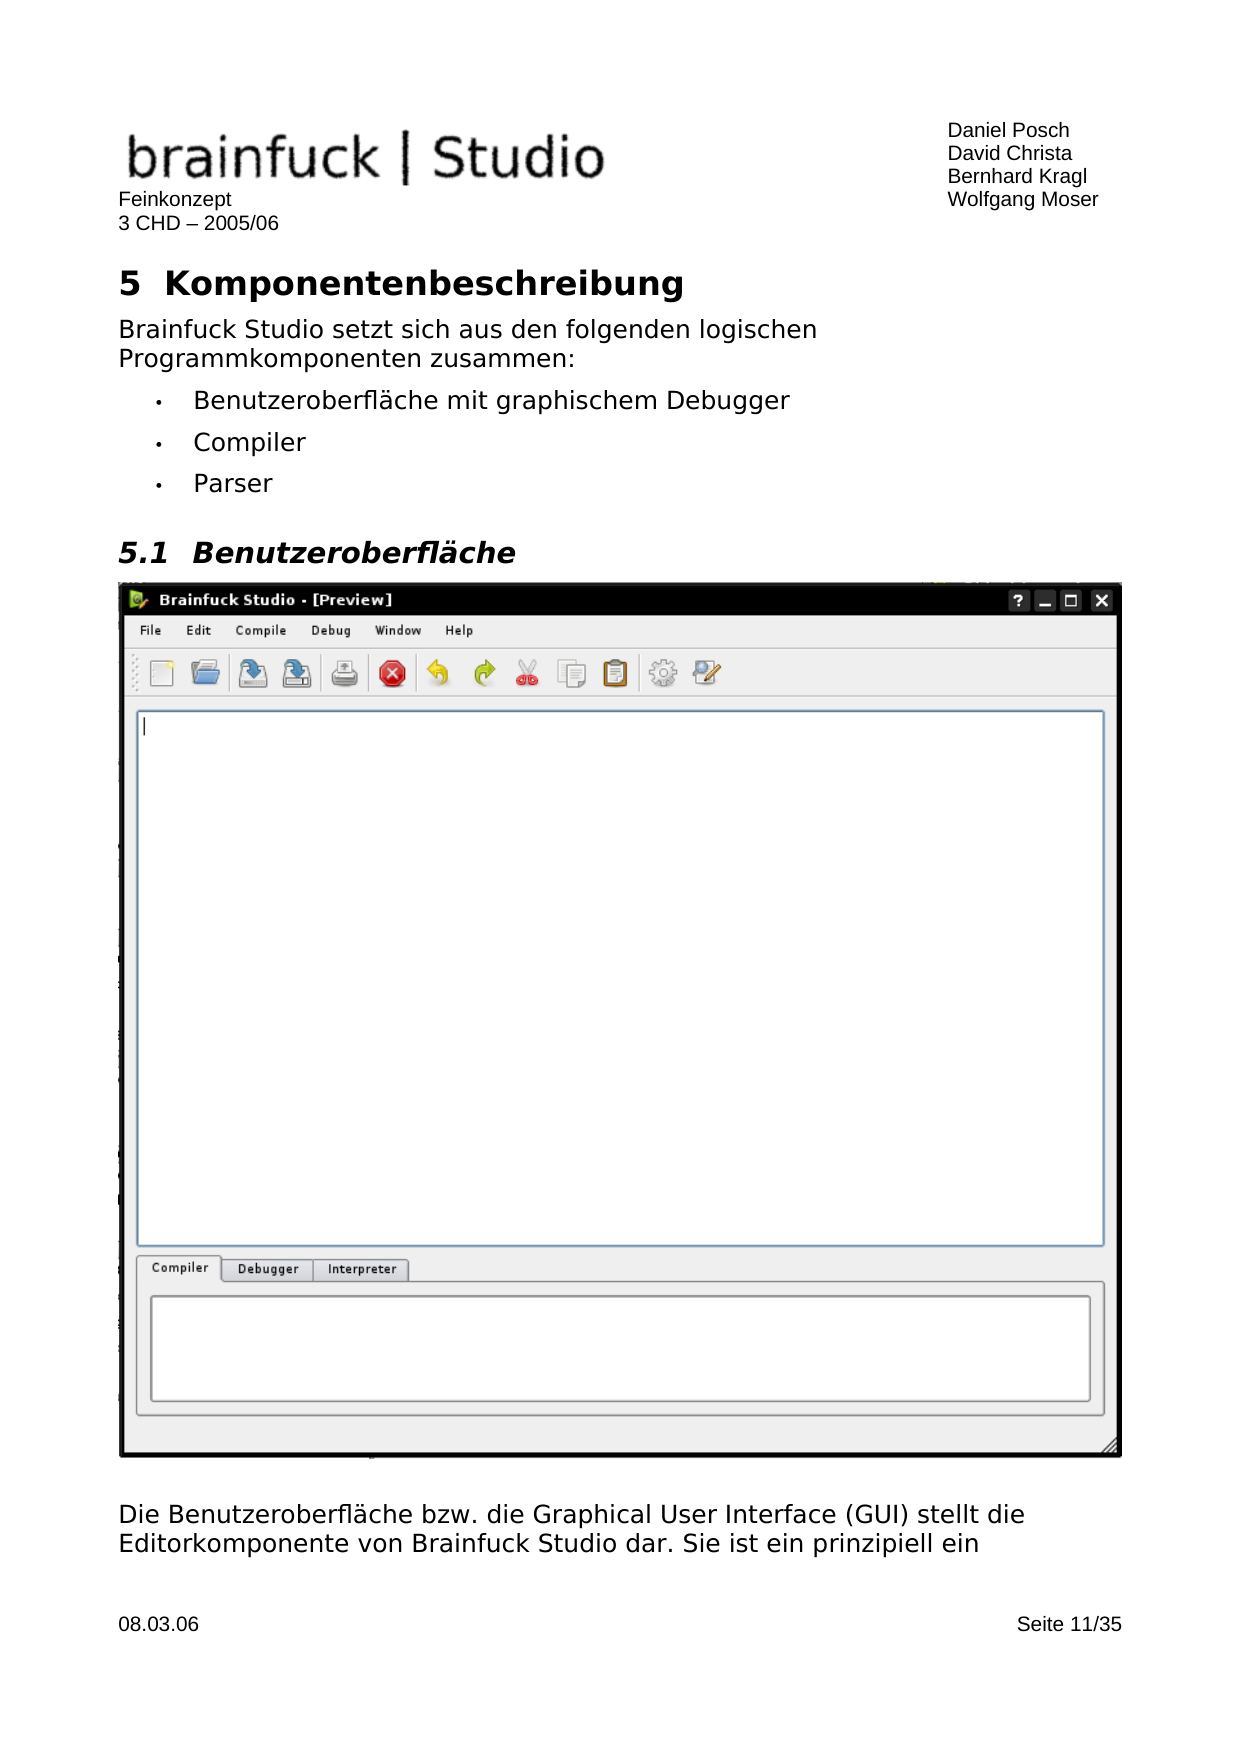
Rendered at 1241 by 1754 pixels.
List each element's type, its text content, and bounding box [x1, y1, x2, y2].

list Compiler [156, 428, 1122, 457]
subtitle Benutzeroberfläche [118, 536, 1122, 570]
text Brainfuck Studio setzt sich aus den folgenden logischen Programmkomponenten zusammen: [118, 315, 1122, 374]
list Benutzeroberfläche mit graphischem Debugger [156, 386, 1122, 415]
picture [118, 582, 1122, 1459]
list Parser [156, 469, 1122, 499]
subtitle Komponentenbeschreibung [118, 264, 1122, 303]
text Die Benutzeroberfläche bzw. die Graphical User Interface (GUI) stellt die Editorkomponente von Brainfuck Studio dar. Sie ist ein prinzipiell ein [118, 1501, 1122, 1559]
picture [118, 118, 609, 187]
